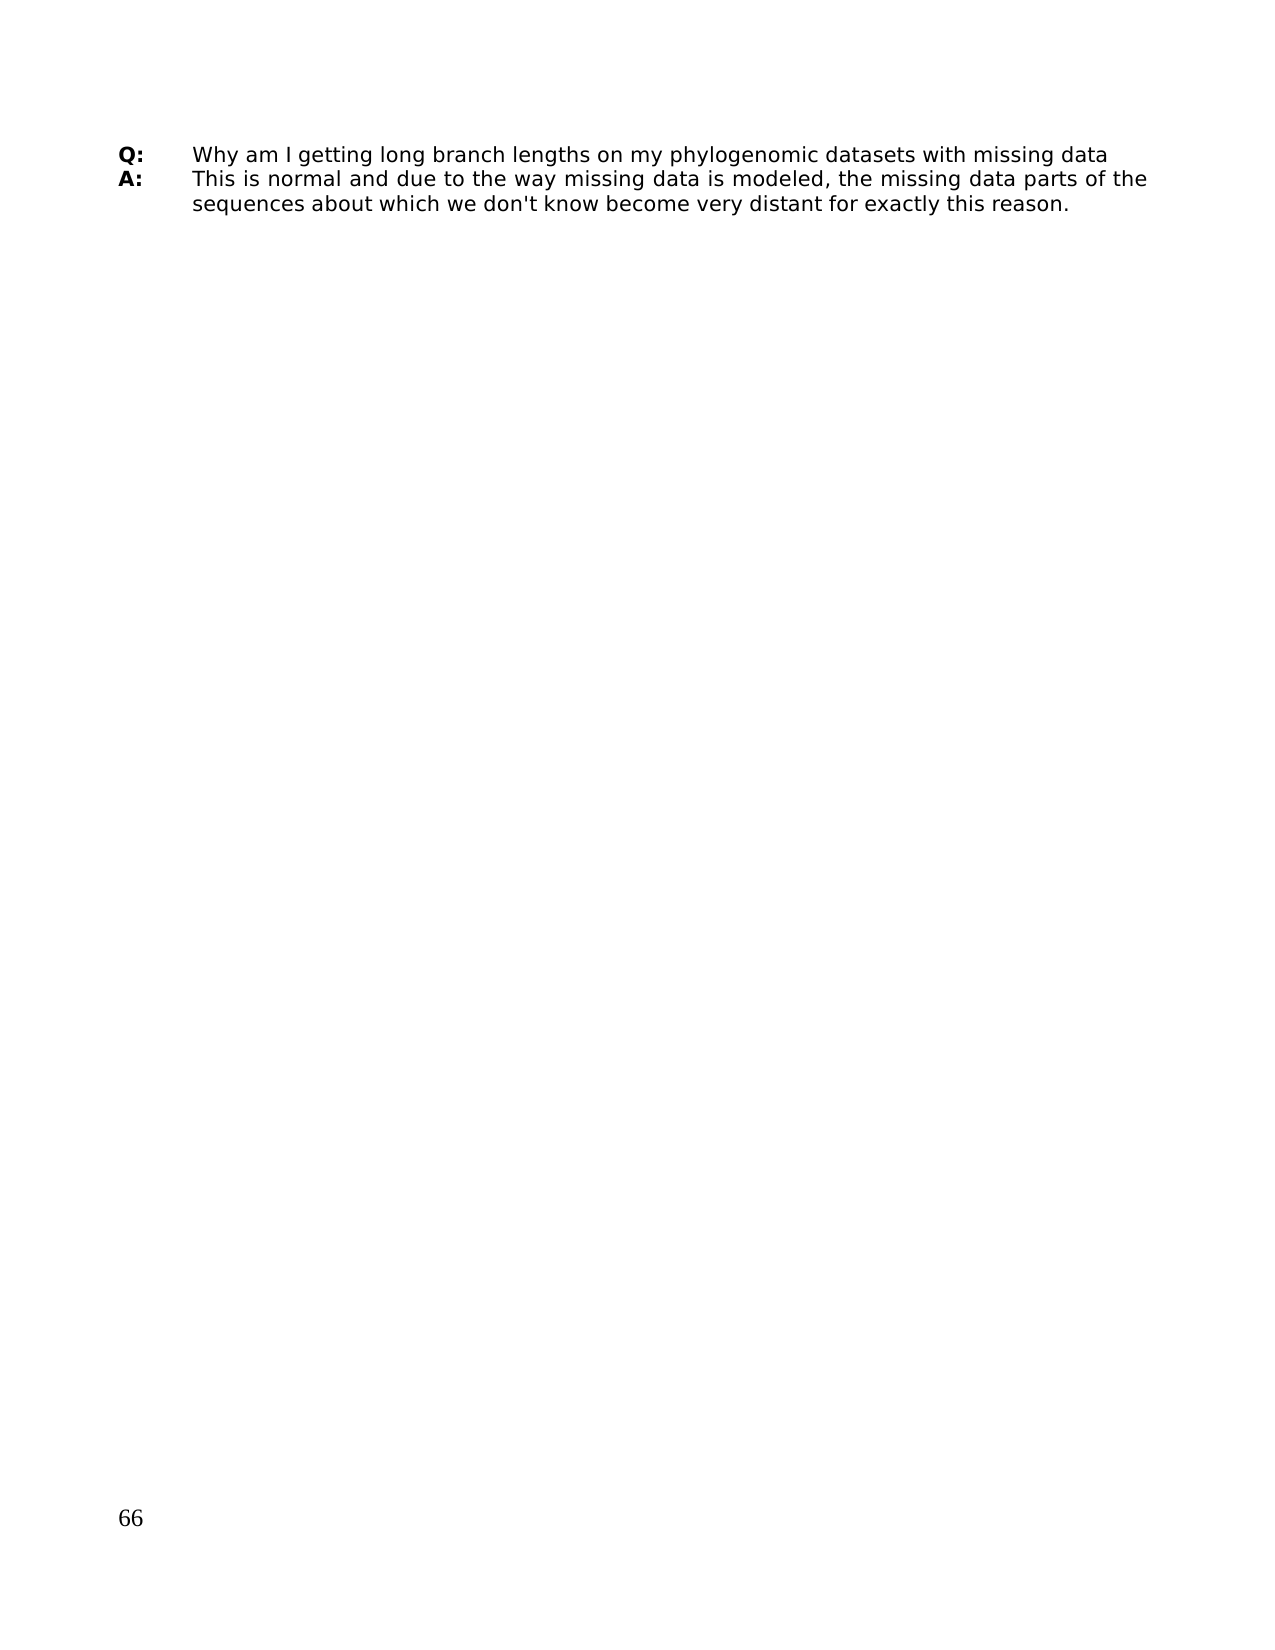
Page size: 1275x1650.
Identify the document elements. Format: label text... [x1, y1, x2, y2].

text Q: Why am I getting long branch lengths on my phylogenomic datasets with missing data [118, 143, 1157, 167]
text A: This is normal and due to the way missing data is modeled, the missing data parts of the sequences about which we don't know become very distant for exactly this reason. [118, 167, 1157, 216]
